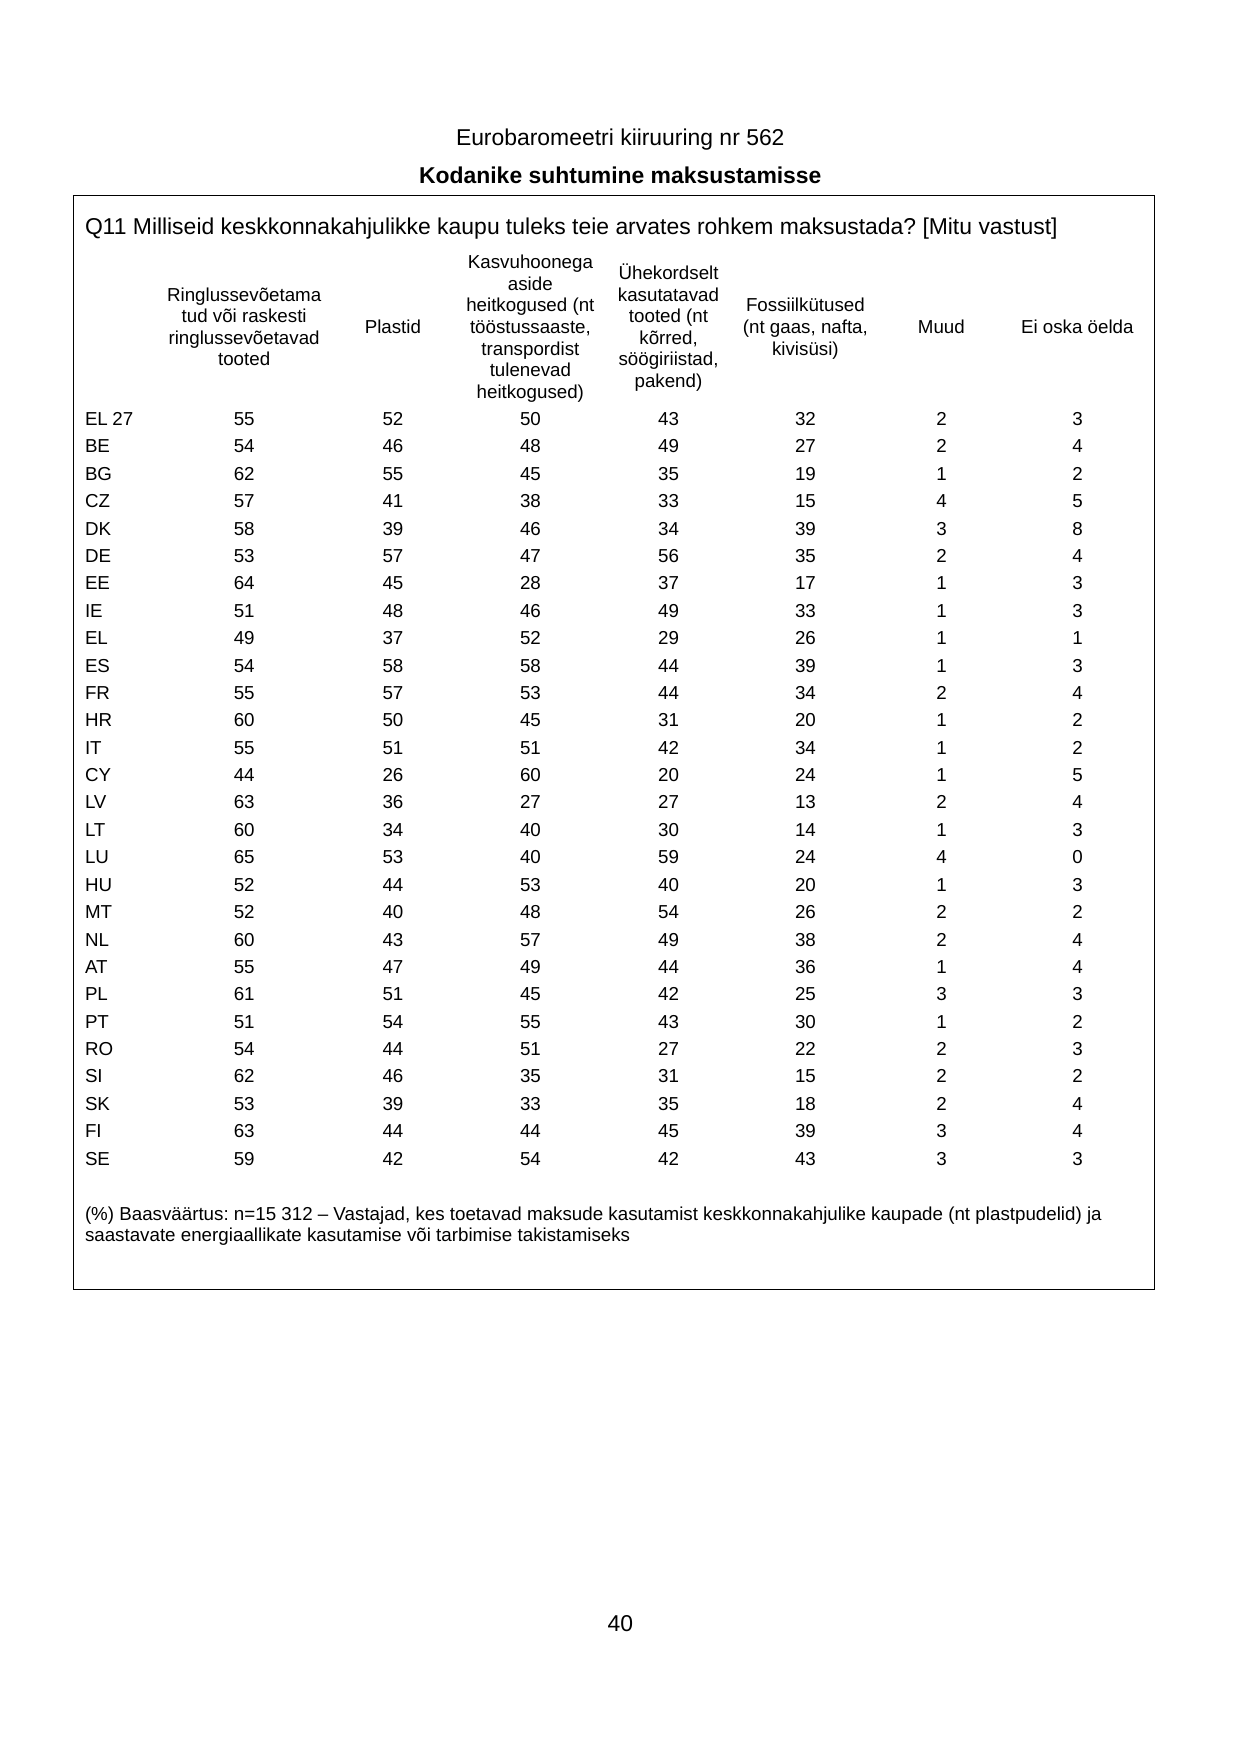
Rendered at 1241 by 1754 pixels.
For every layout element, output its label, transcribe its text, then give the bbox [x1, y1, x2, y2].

table_cell 45 [461, 706, 599, 734]
table_cell 2 [1009, 460, 1145, 487]
table_cell EL 27 [82, 405, 163, 432]
table_cell 2 [1009, 706, 1145, 734]
table_cell 55 [164, 734, 324, 761]
table_cell 35 [599, 460, 737, 487]
table_cell 64 [164, 569, 324, 597]
table_cell 46 [324, 1063, 461, 1090]
table_cell 3 [873, 980, 1009, 1008]
table_cell 55 [164, 953, 324, 980]
table_cell 27 [461, 789, 599, 816]
table_cell DE [82, 542, 163, 569]
table_cell 1 [873, 816, 1009, 843]
table_cell 14 [737, 816, 873, 843]
table_cell 42 [599, 1145, 737, 1172]
table_cell 57 [461, 925, 599, 953]
table_cell 34 [324, 816, 461, 843]
table_cell MT [82, 898, 163, 925]
table_cell 36 [737, 953, 873, 980]
table_cell Kasvuhoonegaaside heitkogused (nt tööstussaaste, transpordist tulenevad heitkogused) [461, 248, 599, 405]
table_cell 48 [461, 898, 599, 925]
table_cell 4 [1009, 789, 1145, 816]
table_cell 58 [461, 651, 599, 679]
table_cell 24 [737, 843, 873, 871]
table_cell 47 [461, 542, 599, 569]
table_cell 54 [324, 1008, 461, 1035]
table_cell 41 [324, 487, 461, 514]
table_cell 2 [873, 1090, 1009, 1117]
table_cell FR [82, 679, 163, 706]
table_cell [82, 1172, 163, 1199]
table_cell 35 [599, 1090, 737, 1117]
table_cell 27 [599, 1035, 737, 1062]
table_cell 44 [324, 1117, 461, 1144]
table_cell 1 [873, 761, 1009, 788]
table_cell FI [82, 1117, 163, 1144]
table_cell 38 [737, 925, 873, 953]
table_cell SE [82, 1145, 163, 1172]
table_cell 18 [737, 1090, 873, 1117]
table_cell 4 [1009, 679, 1145, 706]
table_cell [1009, 1172, 1145, 1199]
table_cell SI [82, 1063, 163, 1090]
table_cell HU [82, 871, 163, 898]
table_cell 58 [324, 651, 461, 679]
table_cell 56 [599, 542, 737, 569]
table_cell 2 [873, 789, 1009, 816]
table_cell 4 [873, 843, 1009, 871]
table_cell 32 [737, 405, 873, 432]
table_cell 3 [1009, 405, 1145, 432]
table_cell 34 [599, 515, 737, 542]
table_cell 49 [461, 953, 599, 980]
table_cell 20 [599, 761, 737, 788]
table_cell PT [82, 1008, 163, 1035]
table_cell BG [82, 460, 163, 487]
table_cell 52 [164, 898, 324, 925]
table_cell 44 [599, 651, 737, 679]
table_cell 3 [1009, 871, 1145, 898]
table_cell 51 [461, 1035, 599, 1062]
table_cell 48 [324, 597, 461, 624]
table_cell 44 [324, 1035, 461, 1062]
table_cell 65 [164, 843, 324, 871]
table_cell 53 [461, 871, 599, 898]
table_cell 2 [873, 898, 1009, 925]
table_cell 34 [737, 734, 873, 761]
table_cell 1 [873, 1008, 1009, 1035]
table_cell 2 [873, 679, 1009, 706]
table_cell 49 [164, 624, 324, 651]
table_cell 55 [164, 679, 324, 706]
table_cell 39 [737, 515, 873, 542]
table_cell 5 [1009, 761, 1145, 788]
table_cell DK [82, 515, 163, 542]
table_cell 49 [599, 597, 737, 624]
table_cell 2 [1009, 1008, 1145, 1035]
table_cell 53 [461, 679, 599, 706]
table_cell 59 [164, 1145, 324, 1172]
table_cell CY [82, 761, 163, 788]
table_cell 54 [164, 1035, 324, 1062]
table_cell IT [82, 734, 163, 761]
table_cell 52 [324, 405, 461, 432]
table_cell 51 [324, 734, 461, 761]
table_cell 26 [737, 624, 873, 651]
table_cell 3 [1009, 597, 1145, 624]
table_cell 30 [599, 816, 737, 843]
table_cell 36 [324, 789, 461, 816]
table_cell 1 [873, 651, 1009, 679]
table_cell 45 [461, 980, 599, 1008]
table_cell 1 [873, 871, 1009, 898]
table_cell 3 [1009, 816, 1145, 843]
table_cell 25 [737, 980, 873, 1008]
table_cell Fossiilkütused (nt gaas, nafta, kivisüsi) [737, 248, 873, 405]
table_cell 28 [461, 569, 599, 597]
table_cell 24 [737, 761, 873, 788]
table_cell 45 [324, 569, 461, 597]
table_cell 4 [1009, 925, 1145, 953]
table_cell 3 [1009, 569, 1145, 597]
table_cell 49 [599, 432, 737, 460]
table_cell [461, 1172, 599, 1199]
table_cell 57 [324, 679, 461, 706]
table_cell 57 [324, 542, 461, 569]
table_cell 4 [873, 487, 1009, 514]
table_cell 55 [461, 1008, 599, 1035]
table_cell 34 [737, 679, 873, 706]
table_cell LU [82, 843, 163, 871]
table_cell 35 [461, 1063, 599, 1090]
table_cell 58 [164, 515, 324, 542]
table_cell 54 [164, 432, 324, 460]
table_cell 26 [737, 898, 873, 925]
table_cell 43 [599, 405, 737, 432]
table_cell 52 [461, 624, 599, 651]
table_cell 20 [737, 871, 873, 898]
table_cell 50 [461, 405, 599, 432]
table_cell 30 [737, 1008, 873, 1035]
table_cell HR [82, 706, 163, 734]
table_cell 54 [599, 898, 737, 925]
table_cell 39 [737, 1117, 873, 1144]
table_cell 31 [599, 706, 737, 734]
table_cell 44 [164, 761, 324, 788]
table_cell 15 [737, 487, 873, 514]
table_cell [164, 1172, 324, 1199]
table_cell 37 [599, 569, 737, 597]
table_cell Ei oska öelda [1009, 248, 1145, 405]
table_cell 4 [1009, 432, 1145, 460]
table_cell 51 [164, 1008, 324, 1035]
table_cell 44 [599, 953, 737, 980]
table_cell 1 [873, 953, 1009, 980]
table_cell BE [82, 432, 163, 460]
table_cell 3 [1009, 1035, 1145, 1062]
table_cell 2 [873, 1063, 1009, 1090]
table_cell 5 [1009, 487, 1145, 514]
table_cell 33 [461, 1090, 599, 1117]
table_cell 20 [737, 706, 873, 734]
table_cell 46 [324, 432, 461, 460]
table_cell 51 [164, 597, 324, 624]
table_cell SK [82, 1090, 163, 1117]
table_cell 55 [164, 405, 324, 432]
table_cell 40 [461, 843, 599, 871]
table_cell 52 [164, 871, 324, 898]
table_cell 1 [1009, 624, 1145, 651]
table_cell 60 [461, 761, 599, 788]
table_cell PL [82, 980, 163, 1008]
table_cell 54 [164, 651, 324, 679]
table_cell AT [82, 953, 163, 980]
table_cell 42 [599, 980, 737, 1008]
table_cell 59 [599, 843, 737, 871]
table_cell 31 [599, 1063, 737, 1090]
table_cell 62 [164, 460, 324, 487]
table_cell 44 [324, 871, 461, 898]
table_cell 42 [324, 1145, 461, 1172]
table_cell 17 [737, 569, 873, 597]
table_cell 62 [164, 1063, 324, 1090]
table_cell 63 [164, 1117, 324, 1144]
table_cell 57 [164, 487, 324, 514]
table_cell 2 [1009, 734, 1145, 761]
table_cell RO [82, 1035, 163, 1062]
table_cell 40 [324, 898, 461, 925]
table_cell 8 [1009, 515, 1145, 542]
table_cell 42 [599, 734, 737, 761]
table_cell Muud [873, 248, 1009, 405]
table_cell 40 [599, 871, 737, 898]
table_cell 46 [461, 515, 599, 542]
table_cell 3 [1009, 1145, 1145, 1172]
table_cell IE [82, 597, 163, 624]
table_cell 35 [737, 542, 873, 569]
table_cell ES [82, 651, 163, 679]
table_cell Ühekordselt kasutatavad tooted (nt kõrred, söögiriistad, pakend) [599, 248, 737, 405]
table_cell 2 [873, 542, 1009, 569]
table_cell 51 [461, 734, 599, 761]
table_cell 53 [164, 542, 324, 569]
table_cell 53 [164, 1090, 324, 1117]
table_cell 44 [599, 679, 737, 706]
table_cell 1 [873, 734, 1009, 761]
table_cell [737, 1172, 873, 1199]
table_cell 33 [599, 487, 737, 514]
table_cell 1 [873, 569, 1009, 597]
table_cell 3 [1009, 980, 1145, 1008]
table_cell 4 [1009, 542, 1145, 569]
table_cell Ringlussevõetamatud või raskesti ringlussevõetavad tooted [164, 248, 324, 405]
table_cell 4 [1009, 1090, 1145, 1117]
table_cell 0 [1009, 843, 1145, 871]
table_cell 43 [599, 1008, 737, 1035]
table_cell [873, 1172, 1009, 1199]
table_cell Plastid [324, 248, 461, 405]
table_cell LT [82, 816, 163, 843]
table_cell 22 [737, 1035, 873, 1062]
table_cell 19 [737, 460, 873, 487]
table_cell 48 [461, 432, 599, 460]
table_cell 39 [737, 651, 873, 679]
table_cell 51 [324, 980, 461, 1008]
table_cell 49 [599, 925, 737, 953]
table_cell 60 [164, 706, 324, 734]
table_cell 39 [324, 515, 461, 542]
table_cell 44 [461, 1117, 599, 1144]
table_cell 40 [461, 816, 599, 843]
table_cell (%) Baasväärtus: n=15 312 – Vastajad, kes toetavad maksude kasutamist keskkonnakahjulike kaupade (nt plastpudelid) ja saastavate energiaallikate kasutamise või tarbimise takistamiseks [82, 1199, 1145, 1248]
table_cell 27 [737, 432, 873, 460]
table_cell 3 [873, 1117, 1009, 1144]
table_cell 53 [324, 843, 461, 871]
table_cell 26 [324, 761, 461, 788]
table_cell 37 [324, 624, 461, 651]
table_cell 4 [1009, 953, 1145, 980]
table_cell NL [82, 925, 163, 953]
table_header Q11 Milliseid keskkonnakahjulikke kaupu tuleks teie arvates rohkem maksustada? [Mitu vastust] [82, 204, 1145, 248]
table_cell EL [82, 624, 163, 651]
table_cell 60 [164, 925, 324, 953]
table_cell 54 [461, 1145, 599, 1172]
table_cell [599, 1172, 737, 1199]
table_cell 27 [599, 789, 737, 816]
table_cell 47 [324, 953, 461, 980]
table_cell 2 [873, 432, 1009, 460]
table_cell 1 [873, 624, 1009, 651]
table_cell 2 [1009, 898, 1145, 925]
table_cell 33 [737, 597, 873, 624]
table_cell [82, 248, 163, 405]
table_cell 61 [164, 980, 324, 1008]
table_cell 63 [164, 789, 324, 816]
table_cell 1 [873, 597, 1009, 624]
table_cell 1 [873, 460, 1009, 487]
table_cell 60 [164, 816, 324, 843]
table_cell 2 [873, 1035, 1009, 1062]
table_cell 15 [737, 1063, 873, 1090]
table_cell 45 [599, 1117, 737, 1144]
table_cell 46 [461, 597, 599, 624]
table_cell 38 [461, 487, 599, 514]
table_cell 43 [324, 925, 461, 953]
table_cell CZ [82, 487, 163, 514]
table_cell 29 [599, 624, 737, 651]
table_cell 39 [324, 1090, 461, 1117]
table_cell 3 [873, 515, 1009, 542]
table_cell 45 [461, 460, 599, 487]
table_cell 2 [873, 925, 1009, 953]
table_cell 3 [873, 1145, 1009, 1172]
table_cell EE [82, 569, 163, 597]
table_cell 43 [737, 1145, 873, 1172]
table_cell 2 [1009, 1063, 1145, 1090]
table_cell 1 [873, 706, 1009, 734]
table_cell 2 [873, 405, 1009, 432]
table_cell 4 [1009, 1117, 1145, 1144]
table_cell 13 [737, 789, 873, 816]
table_cell 50 [324, 706, 461, 734]
table_cell 55 [324, 460, 461, 487]
table_cell 3 [1009, 651, 1145, 679]
table_cell [324, 1172, 461, 1199]
table_cell LV [82, 789, 163, 816]
